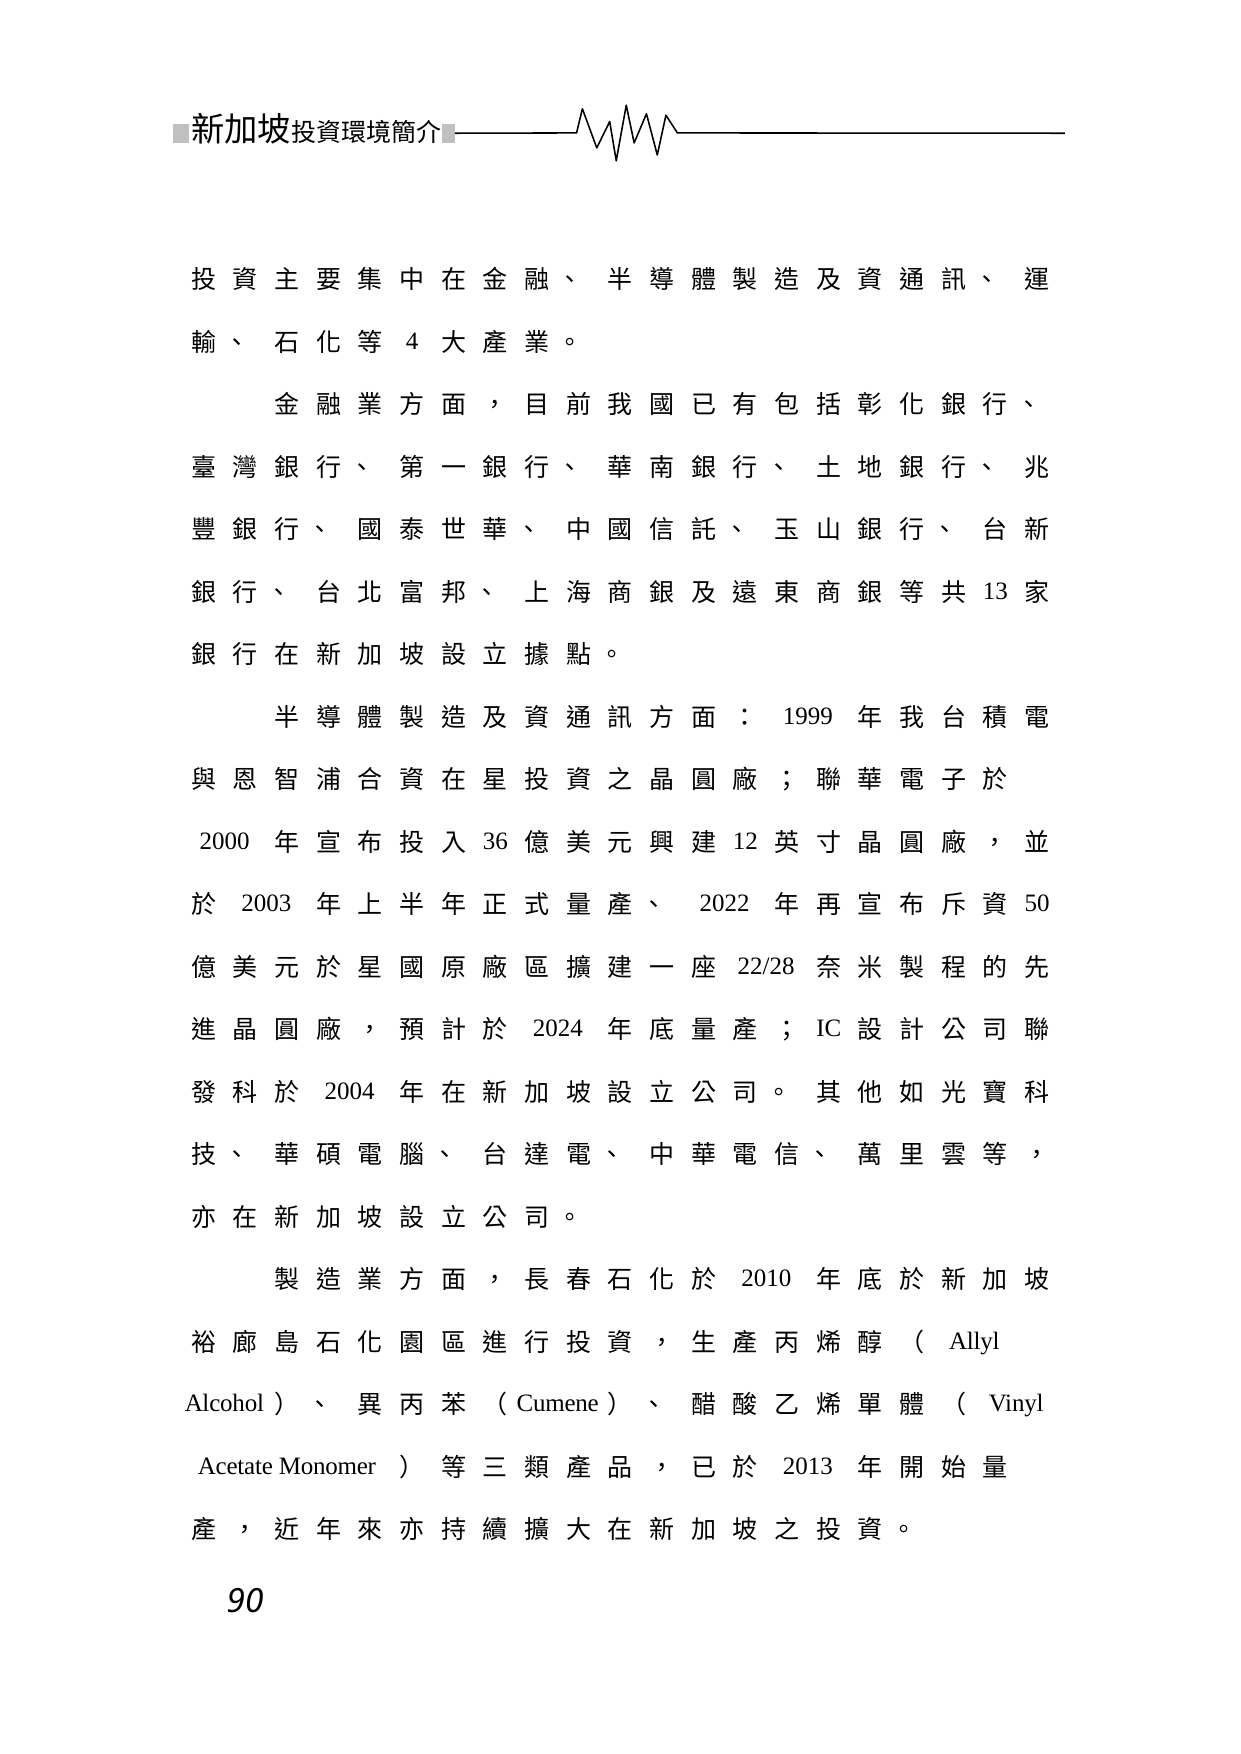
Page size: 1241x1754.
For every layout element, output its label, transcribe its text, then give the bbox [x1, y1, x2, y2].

text 投資主要集中在金融、半導體製造及資通訊、運輸、石化等4大產業。 [183, 236, 1058, 361]
text 金融業方面，目前我國已有包括彰化銀行、臺灣銀行、第一銀行、華南銀行、土地銀行、兆豐銀行、國泰世華、中國信託、玉山銀行、台新銀行、台北富邦、上海商銀及遠東商銀等共13家銀行在新加坡設立據點。 [183, 361, 1058, 674]
text 製造業方面，長春石化於2010年底於新加坡裕廊島石化園區進行投資，生產丙烯醇（Allyl Alcohol）、異丙苯（Cumene）、醋酸乙烯單體（Vinyl Acetate Monomer）等三類產品，已於2013年開始量產，近年來亦持續擴大在新加坡之投資。 [183, 1236, 1058, 1549]
text 半導體製造及資通訊方面：1999年我台積電與恩智浦合資在星投資之晶圓廠；聯華電子於2000年宣布投入36億美元興建12英寸晶圓廠，並於2003年上半年正式量產、2022年再宣布斥資50億美元於星國原廠區擴建一座22/28奈米製程的先進晶圓廠，預計於2024年底量產；IC設計公司聯發科於2004年在新加坡設立公司。其他如光寶科技、華碩電腦、台達電、中華電信、萬里雲等，亦在新加坡設立公司。 [183, 674, 1058, 1236]
